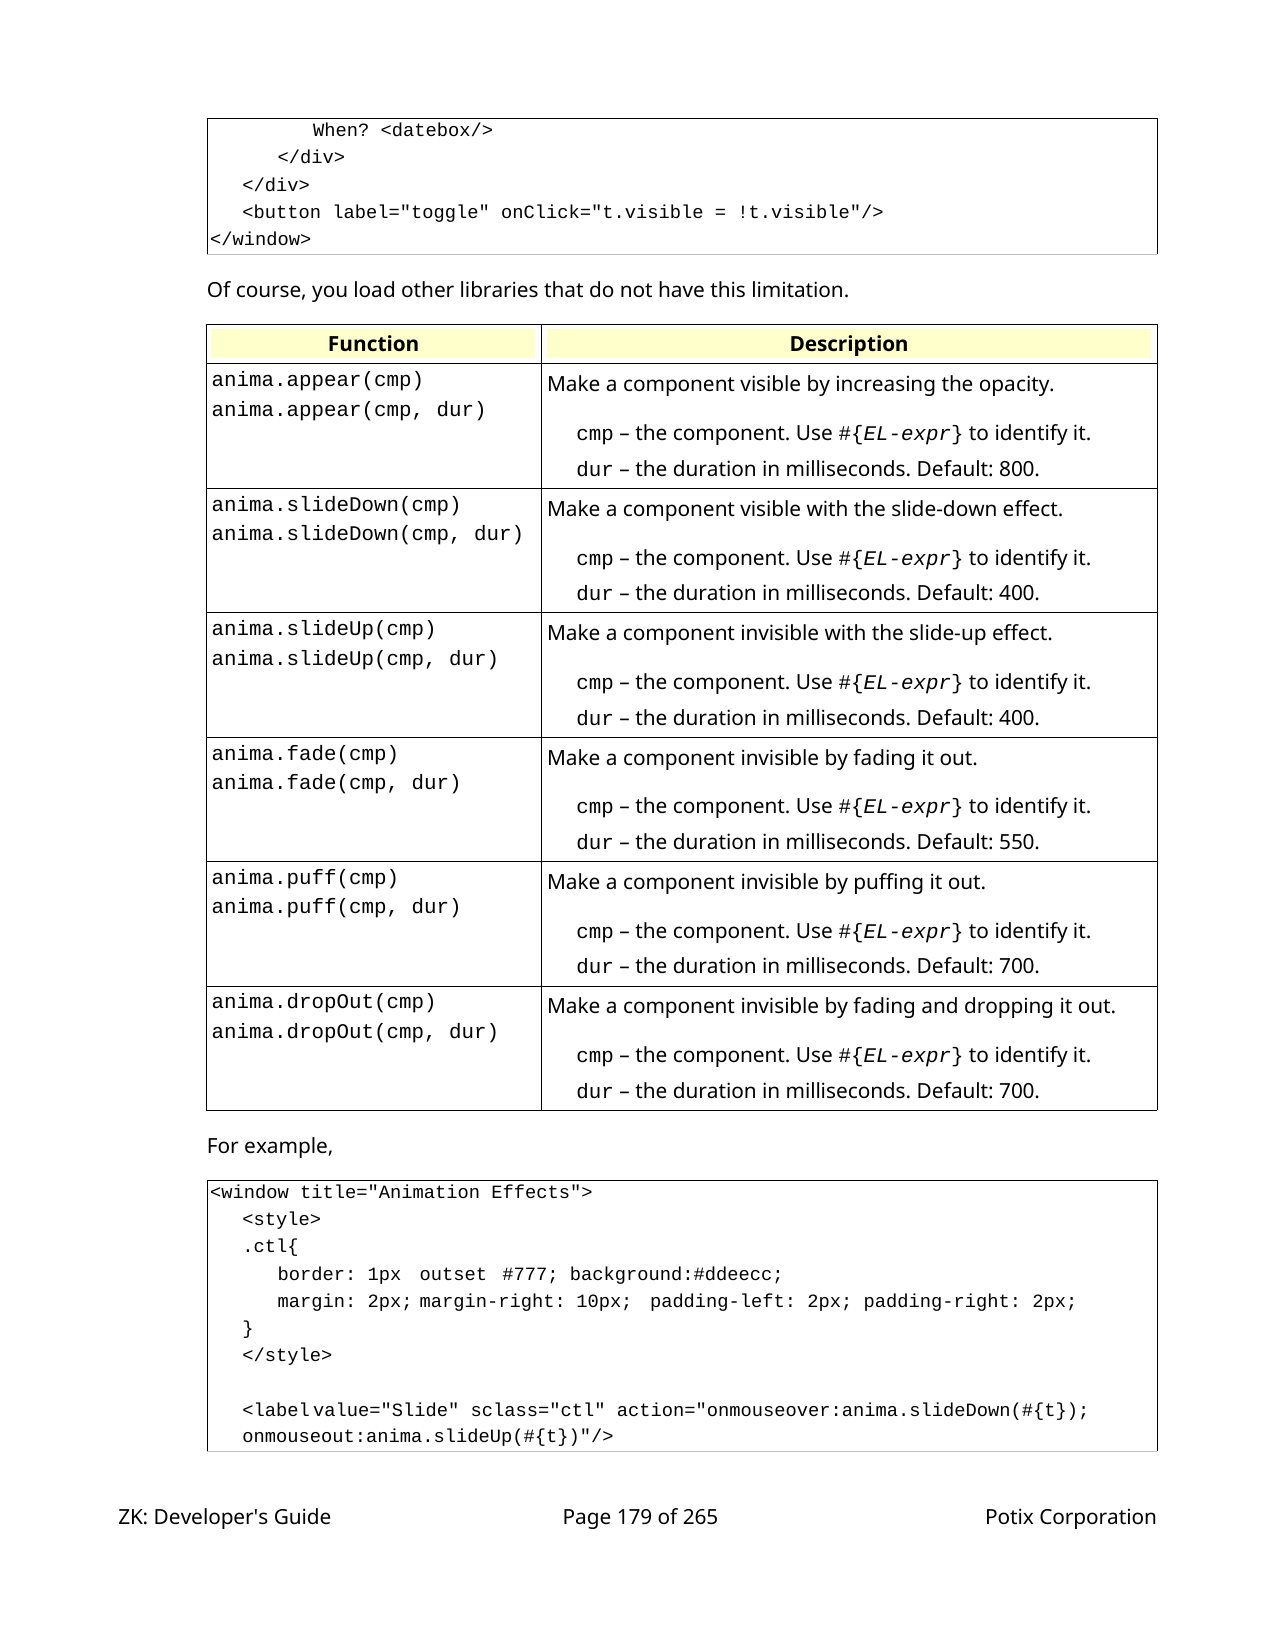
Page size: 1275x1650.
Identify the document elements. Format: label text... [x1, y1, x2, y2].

table_cell anima.fade(cmp) anima.fade(cmp, dur) [207, 738, 541, 861]
text </style> [208, 1343, 1157, 1367]
table_cell anima.dropOut(cmp) anima.dropOut(cmp, dur) [207, 987, 541, 1110]
table_cell Make a component visible by increasing the opacity. cmp – the component. Use #{EL-expr} to identify it. dur – the duration in milliseconds. Default: 800. [542, 364, 1157, 488]
table_cell anima.puff(cmp) anima.puff(cmp, dur) [207, 862, 541, 986]
table_cell anima.slideUp(cmp) anima.slideUp(cmp, dur) [207, 613, 541, 737]
text margin: 2px; margin-right: 10px; padding-left: 2px; padding-right: 2px; [208, 1289, 1157, 1313]
table_cell Make a component invisible by fading it out. cmp – the component. Use #{EL-expr} to identify it. dur – the duration in milliseconds. Default: 550. [542, 738, 1157, 861]
text .ctl{ [208, 1234, 1157, 1258]
table_cell anima.slideDown(cmp) anima.slideDown(cmp, dur) [207, 489, 541, 612]
table_cell Make a component visible with the slide-down effect. cmp – the component. Use #{EL-expr} to identify it. dur – the duration in milliseconds. Default: 400. [542, 489, 1157, 612]
text Of course, you load other libraries that do not have this limitation. [207, 275, 1157, 303]
text </div> [208, 145, 1157, 169]
table_header Function [207, 325, 541, 363]
text </window> [208, 227, 1157, 254]
text </div> [208, 172, 1157, 197]
text } [208, 1316, 1157, 1340]
text <style> [208, 1207, 1157, 1231]
text <window title="Animation Effects"> [208, 1181, 1157, 1204]
table_cell Make a component invisible with the slide-up effect. cmp – the component. Use #{EL-expr} to identify it. dur – the duration in milliseconds. Default: 400. [542, 613, 1157, 737]
table_header Description [542, 325, 1157, 363]
text <label value="Slide" sclass="ctl" action="onmouseover:anima.slideDown(#{t}); onmouseout:anima.slideUp(#{t})"/> [208, 1397, 1157, 1451]
text <button label="toggle" onClick="t.visible = !t.visible"/> [208, 200, 1157, 224]
table_cell Make a component invisible by fading and dropping it out. cmp – the component. Use #{EL-expr} to identify it. dur – the duration in milliseconds. Default: 700. [542, 987, 1157, 1110]
text border: 1px outset #777; background:#ddeecc; [208, 1261, 1157, 1286]
text For example, [207, 1131, 1157, 1159]
table_cell Make a component invisible by puffing it out. cmp – the component. Use #{EL-expr} to identify it. dur – the duration in milliseconds. Default: 700. [542, 862, 1157, 986]
text When? <datebox/> [208, 119, 1157, 142]
table_cell anima.appear(cmp) anima.appear(cmp, dur) [207, 364, 541, 488]
